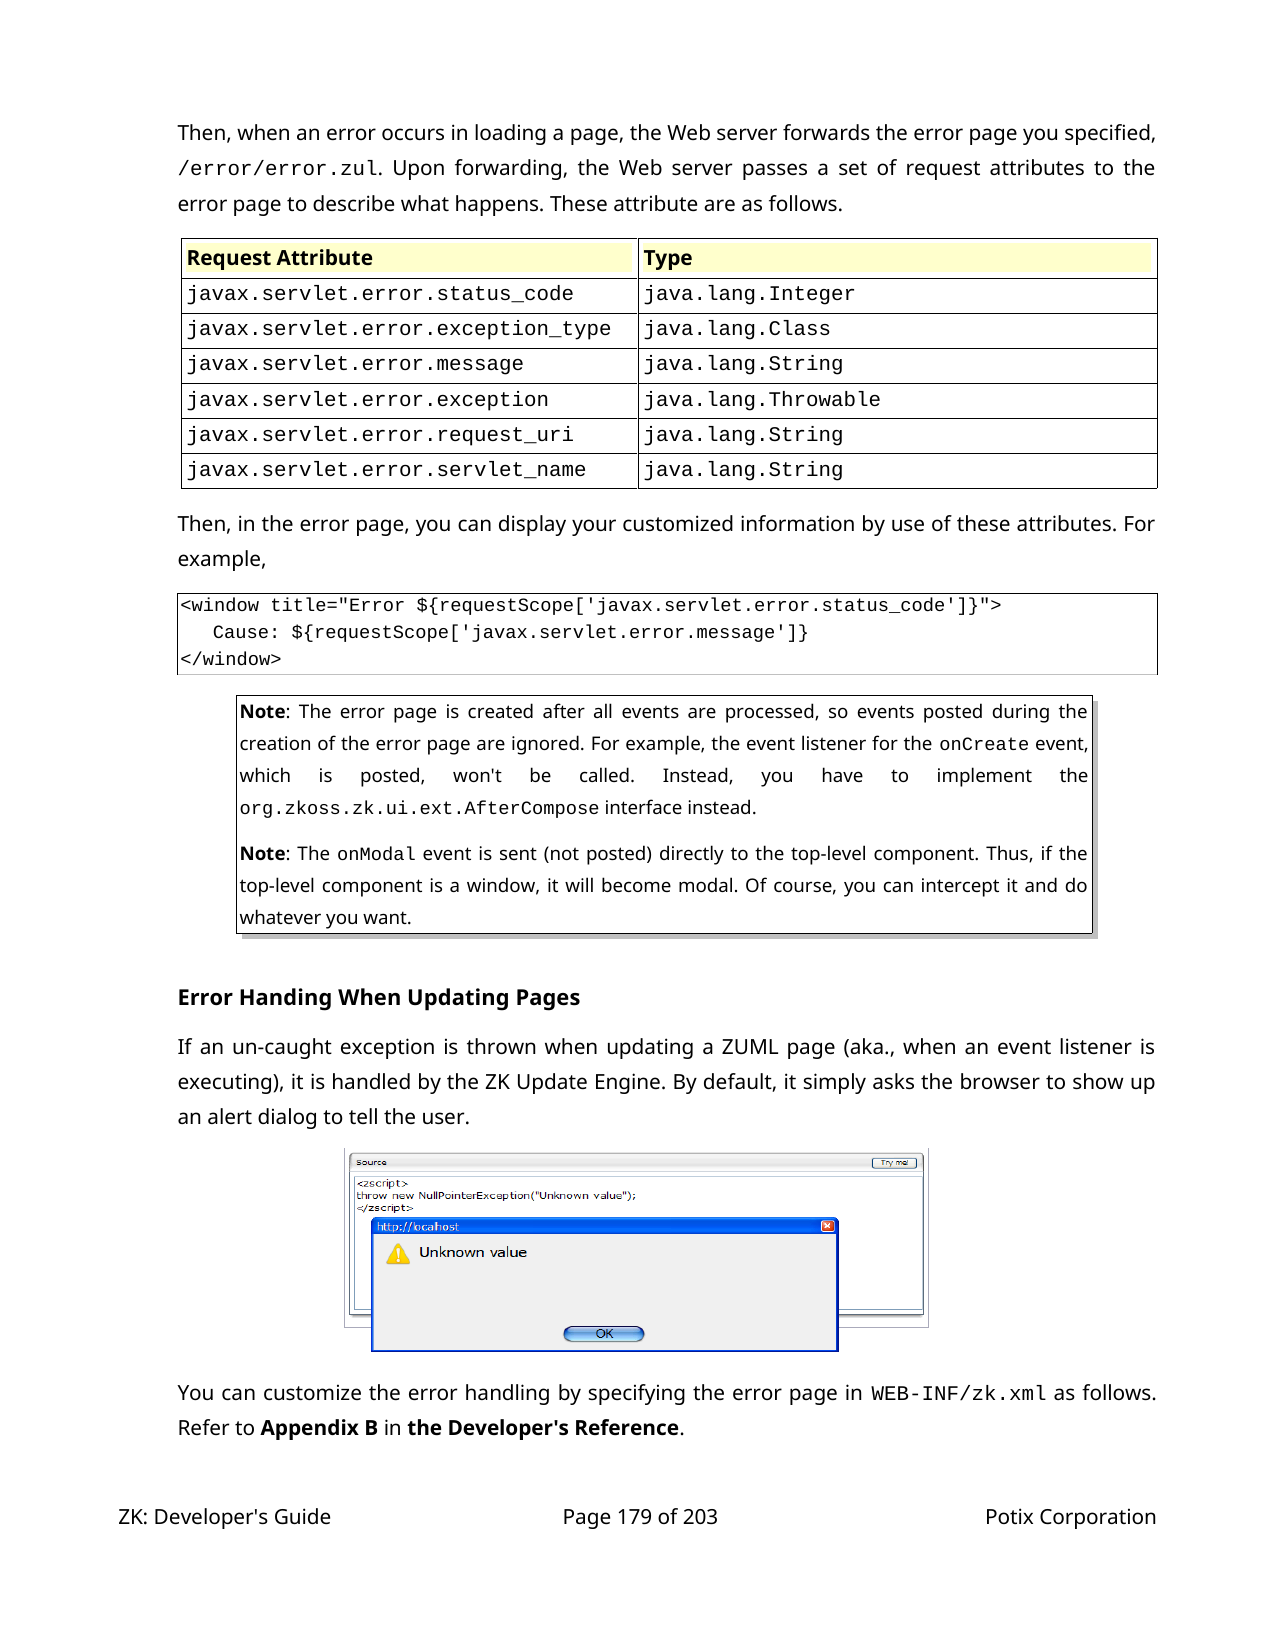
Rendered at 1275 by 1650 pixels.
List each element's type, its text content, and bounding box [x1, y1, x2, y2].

subtitle Error Handing When Updating Pages [177, 981, 1157, 1011]
table_cell javax.servlet.error.status_code [182, 279, 637, 313]
table_cell javax.servlet.error.servlet_name [182, 454, 637, 488]
table_cell java.lang.String [639, 349, 1157, 383]
text </window> [178, 647, 1157, 674]
table_cell java.lang.String [639, 454, 1157, 488]
table_cell java.lang.Class [639, 314, 1157, 348]
text Note: The onModal event is sent (not posted) directly to the top-level component. Thus, if the top-level component is a window, it will become modal. Of course, you can intercept it and do whatever you want. [237, 837, 1092, 933]
text <window title="Error ${requestScope['javax.servlet.error.status_code']}"> [178, 594, 1157, 617]
table_cell java.lang.String [639, 419, 1157, 453]
text Note: The error page is created after all events are processed, so events posted during the creation of the error page are ignored. For example, the event listener for the onCreate event, which is posted, won't be called. Instead, you have to implement the org.zkoss.zk.ui.ext.AfterCompose interface instead. [237, 696, 1092, 820]
text You can customize the error handling by specifying the error page in WEB-INF/zk.xml as follows. Refer to Appendix B in the Developer's Reference. [177, 1378, 1157, 1442]
table_cell java.lang.Throwable [639, 384, 1157, 418]
table_cell javax.servlet.error.exception_type [182, 314, 637, 348]
table_cell java.lang.Integer [639, 279, 1157, 313]
text Then, in the error page, you can display your customized information by use of these attributes. For example, [177, 509, 1157, 572]
text Then, when an error occurs in loading a page, the Web server forwards the error page you specified, /error/error.zul. Upon forwarding, the Web server passes a set of request attributes to the error page to describe what happens. These attribute are as follows. [177, 118, 1157, 217]
table_header Type [639, 239, 1157, 278]
table_cell javax.servlet.error.request_uri [182, 419, 637, 453]
text Cause: ${requestScope['javax.servlet.error.message']} [178, 620, 1157, 644]
table_header Request Attribute [182, 239, 637, 278]
table_cell javax.servlet.error.exception [182, 384, 637, 418]
table_cell javax.servlet.error.message [182, 349, 637, 383]
picture [342, 1148, 933, 1354]
text If an un-caught exception is thrown when updating a ZUML page (aka., when an event listener is executing), it is handled by the ZK Update Engine. By default, it simply asks the browser to show up an alert dialog to tell the user. [177, 1032, 1157, 1131]
